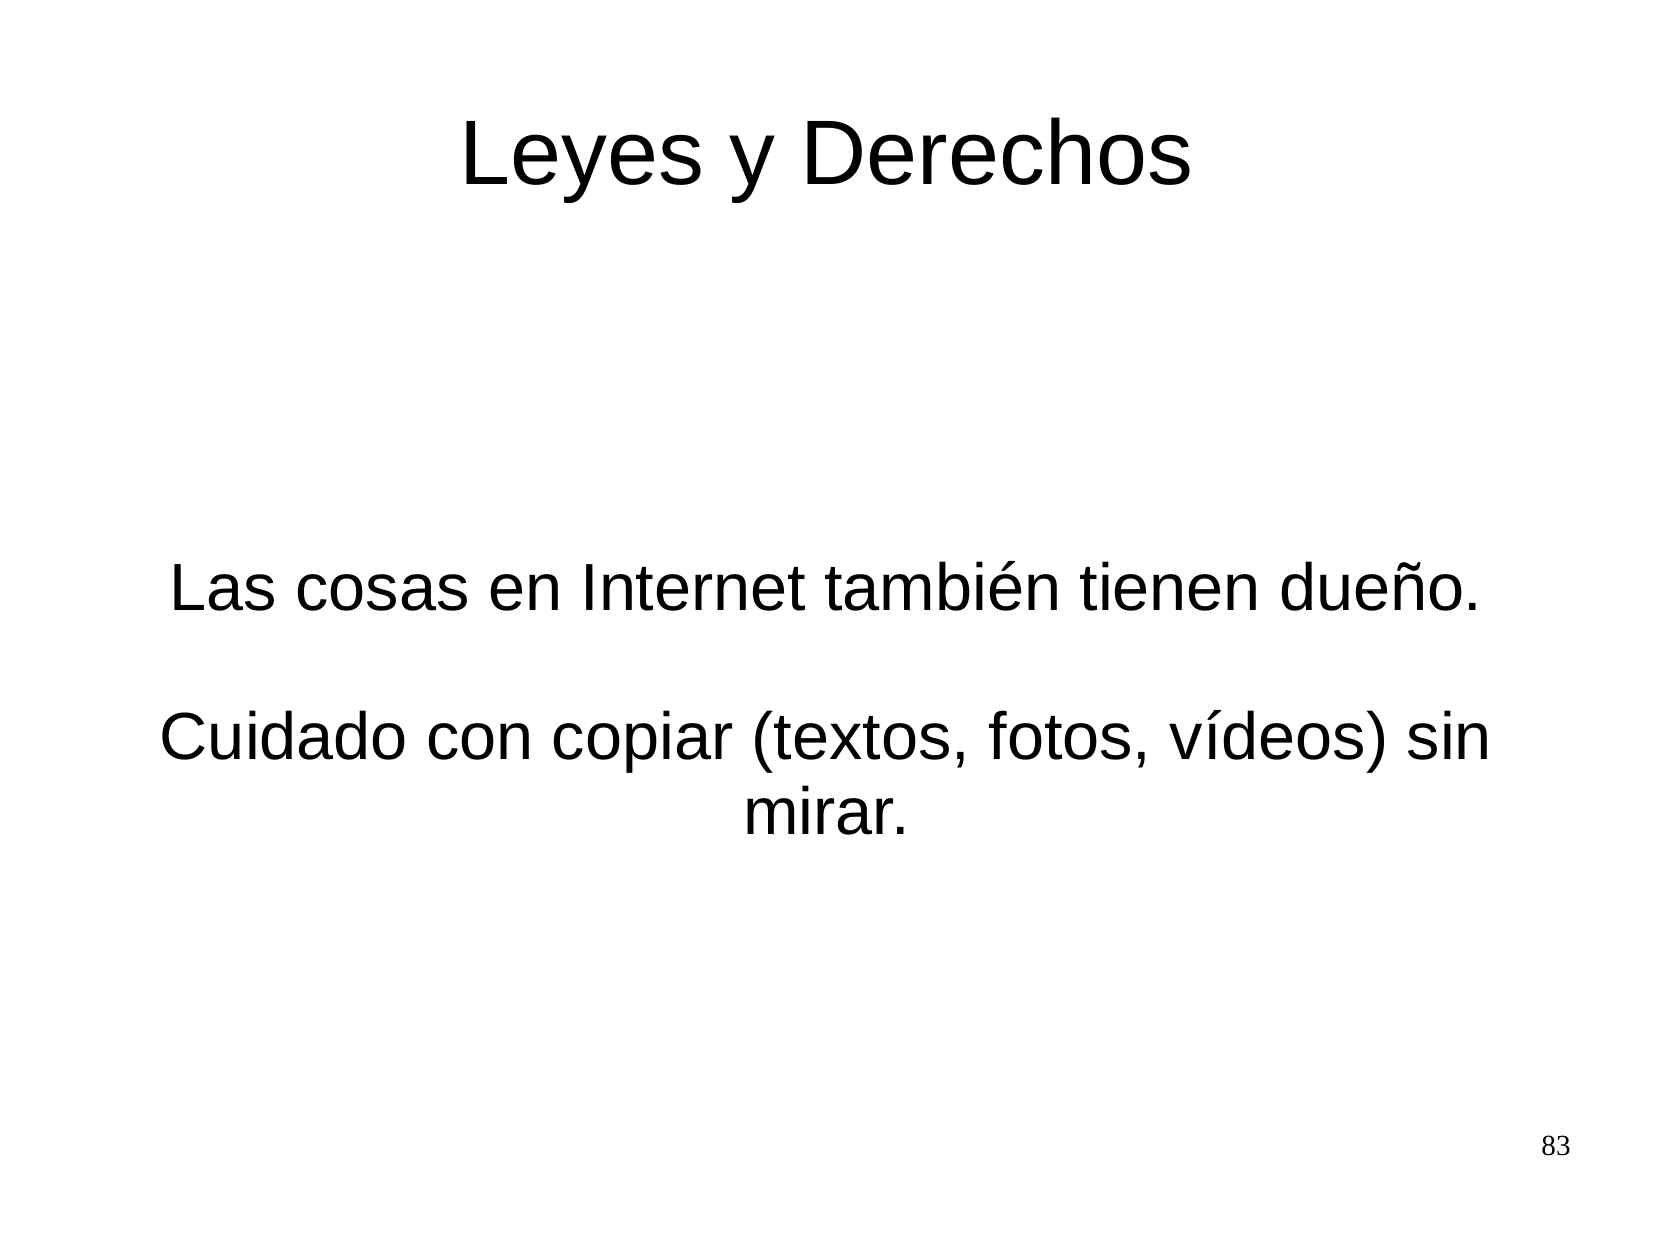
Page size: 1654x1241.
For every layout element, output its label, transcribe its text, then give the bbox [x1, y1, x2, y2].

subtitle Las cosas en Internet también tienen dueño. Cuidado con copiar (textos, fotos, vídeos) sin mirar. [82, 297, 1571, 1102]
title Leyes y Derechos [82, 56, 1571, 250]
